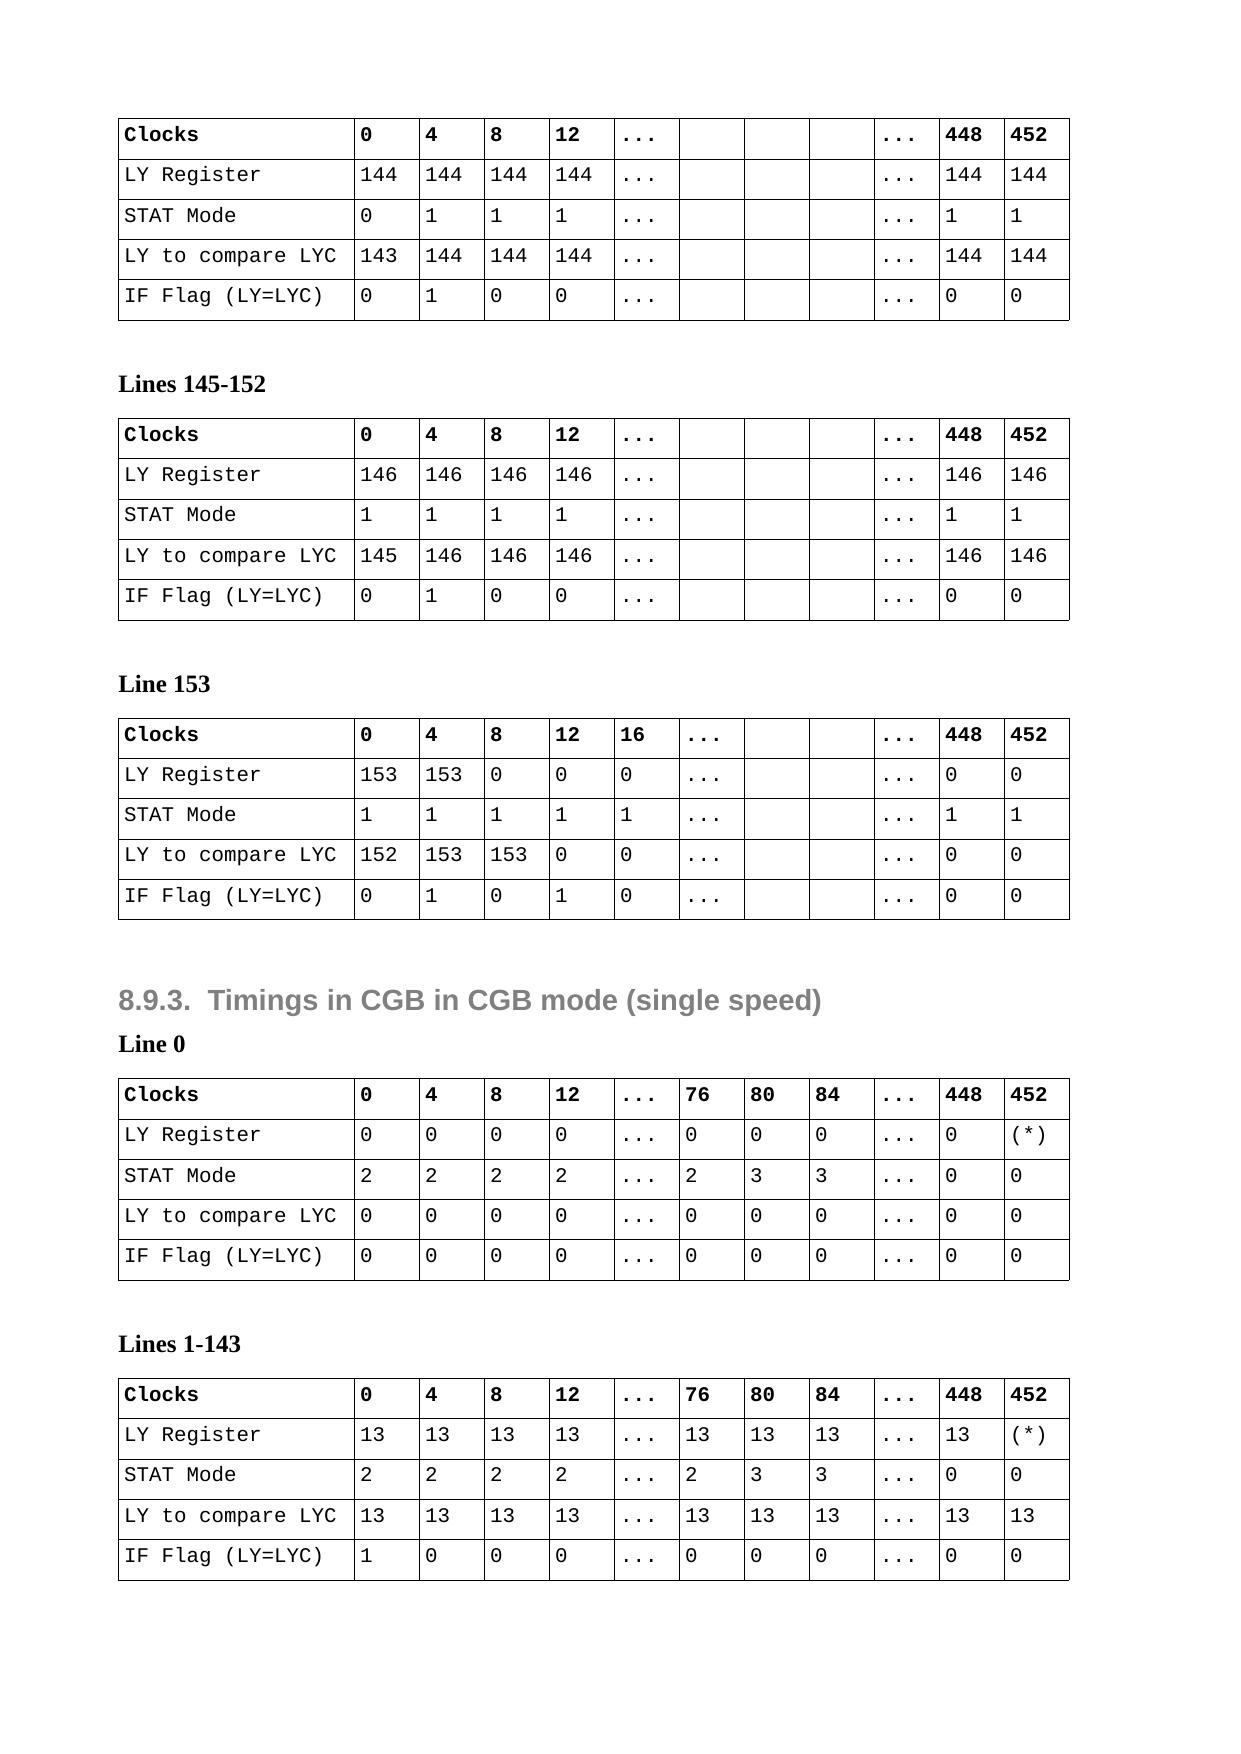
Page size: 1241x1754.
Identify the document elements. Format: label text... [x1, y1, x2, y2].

table_cell 2 [420, 1460, 484, 1499]
table_header ... [680, 719, 744, 758]
table_header 76 [680, 1079, 744, 1118]
text Lines 145-152 [118, 369, 1122, 398]
table_cell [745, 459, 809, 498]
table_cell 1 [420, 580, 484, 619]
table_cell 153 [420, 840, 484, 879]
table_cell 0 [745, 1540, 809, 1579]
table_cell 0 [940, 1200, 1004, 1239]
table_cell 0 [355, 280, 419, 320]
table_cell 1 [355, 1540, 419, 1579]
table_cell 0 [1005, 1540, 1069, 1579]
table_cell 1 [1005, 200, 1069, 239]
table_cell ... [875, 1240, 939, 1280]
table_cell IF Flag (LY=LYC) [119, 580, 354, 619]
table_cell ... [615, 1160, 679, 1199]
table_cell [680, 160, 744, 199]
table_cell ... [615, 580, 679, 619]
table_cell 0 [550, 1200, 614, 1239]
table_cell [745, 200, 809, 239]
text Line 0 [118, 1029, 1122, 1058]
table_cell ... [875, 1200, 939, 1239]
table_cell LY Register [119, 1419, 354, 1458]
table_cell STAT Mode [119, 200, 354, 239]
table_cell 0 [940, 1160, 1004, 1199]
table_cell 0 [355, 1120, 419, 1159]
table_cell ... [875, 160, 939, 199]
table_cell [680, 500, 744, 539]
table_cell 2 [420, 1160, 484, 1199]
table_cell ... [615, 280, 679, 320]
table_cell 0 [680, 1240, 744, 1280]
table_header 12 [550, 119, 614, 158]
table_header 76 [680, 1379, 744, 1418]
table_cell 146 [485, 540, 549, 579]
table_cell 0 [745, 1200, 809, 1239]
table_cell 144 [420, 160, 484, 199]
table_cell 0 [810, 1540, 874, 1579]
table_header [810, 119, 874, 158]
table_cell 1 [550, 500, 614, 539]
table_cell 1 [485, 799, 549, 839]
table_header [810, 419, 874, 458]
table_cell [680, 540, 744, 579]
table_cell 1 [550, 799, 614, 839]
table_cell 0 [550, 1120, 614, 1159]
table_header 452 [1005, 119, 1069, 158]
table_cell ... [875, 280, 939, 320]
table_cell ... [875, 459, 939, 498]
table_header 448 [940, 719, 1004, 758]
table_header 448 [940, 1079, 1004, 1118]
table_cell 0 [940, 1460, 1004, 1499]
table_header Clocks [119, 719, 354, 758]
table_cell 0 [355, 200, 419, 239]
table_cell 3 [810, 1460, 874, 1499]
table_cell ... [680, 799, 744, 839]
table_header 0 [355, 419, 419, 458]
table_cell LY to compare LYC [119, 540, 354, 579]
table_header 4 [420, 1079, 484, 1118]
table_header 0 [355, 119, 419, 158]
table_cell [680, 580, 744, 619]
table_cell [810, 580, 874, 619]
table_cell 0 [550, 280, 614, 320]
text Lines 1-143 [118, 1329, 1122, 1358]
table_header ... [615, 1079, 679, 1118]
table_cell LY to compare LYC [119, 1500, 354, 1539]
table_cell ... [875, 240, 939, 279]
table_cell LY to compare LYC [119, 240, 354, 279]
table_cell ... [615, 240, 679, 279]
table_cell 2 [355, 1460, 419, 1499]
table_cell 0 [485, 1120, 549, 1159]
table_header ... [875, 1079, 939, 1118]
table_cell 0 [485, 280, 549, 320]
table_cell ... [615, 1120, 679, 1159]
table_cell [745, 799, 809, 839]
table_cell 144 [485, 240, 549, 279]
table_cell ... [615, 500, 679, 539]
table_cell 0 [485, 1240, 549, 1280]
table_header 4 [420, 119, 484, 158]
table_cell 0 [485, 1200, 549, 1239]
table_cell 153 [420, 759, 484, 798]
table_cell [680, 240, 744, 279]
table_cell 13 [485, 1500, 549, 1539]
table_cell LY Register [119, 759, 354, 798]
table_cell 0 [550, 759, 614, 798]
table_cell LY to compare LYC [119, 840, 354, 879]
table_cell [810, 880, 874, 919]
table_header ... [615, 119, 679, 158]
table_cell 13 [810, 1500, 874, 1539]
table_header 84 [810, 1379, 874, 1418]
table_cell 144 [1005, 160, 1069, 199]
table_header 12 [550, 1079, 614, 1118]
table_cell ... [615, 1419, 679, 1458]
table_cell ... [875, 1540, 939, 1579]
table_cell 2 [550, 1160, 614, 1199]
table_cell STAT Mode [119, 1160, 354, 1199]
table_cell 146 [420, 540, 484, 579]
table_header 4 [420, 719, 484, 758]
table_cell 144 [355, 160, 419, 199]
table_cell 144 [485, 160, 549, 199]
table_cell 1 [420, 880, 484, 919]
table_cell 13 [550, 1500, 614, 1539]
table_cell ... [875, 880, 939, 919]
table_header 0 [355, 719, 419, 758]
table_cell 1 [550, 880, 614, 919]
table_cell ... [875, 1500, 939, 1539]
table_cell 0 [550, 1540, 614, 1579]
table_header 0 [355, 1379, 419, 1418]
table_cell IF Flag (LY=LYC) [119, 280, 354, 320]
table_cell 3 [745, 1160, 809, 1199]
table_header Clocks [119, 1079, 354, 1118]
table_cell 1 [550, 200, 614, 239]
table_cell 0 [1005, 759, 1069, 798]
table_cell 153 [355, 759, 419, 798]
table_cell LY to compare LYC [119, 1200, 354, 1239]
table_header ... [615, 1379, 679, 1418]
table_cell ... [875, 1160, 939, 1199]
table_cell 0 [420, 1540, 484, 1579]
table_header 12 [550, 419, 614, 458]
table_cell 0 [1005, 1460, 1069, 1499]
table_header ... [875, 119, 939, 158]
table_header 12 [550, 1379, 614, 1418]
table_cell 13 [940, 1419, 1004, 1458]
table_cell LY Register [119, 459, 354, 498]
table_cell 0 [485, 880, 549, 919]
table_cell 0 [615, 880, 679, 919]
table_header ... [875, 719, 939, 758]
table_header 452 [1005, 419, 1069, 458]
subtitle Timings in CGB in CGB mode (single speed) [118, 983, 1122, 1017]
table_cell [680, 280, 744, 320]
table_cell ... [615, 1240, 679, 1280]
table_cell 1 [420, 799, 484, 839]
table_cell LY Register [119, 1120, 354, 1159]
table_cell 13 [810, 1419, 874, 1458]
table_cell 0 [1005, 840, 1069, 879]
table_cell 0 [1005, 1200, 1069, 1239]
table_cell 0 [420, 1120, 484, 1159]
table_cell 13 [745, 1419, 809, 1458]
table_cell 2 [485, 1460, 549, 1499]
table_cell 146 [550, 540, 614, 579]
table_cell LY Register [119, 160, 354, 199]
table_cell [745, 500, 809, 539]
table_header [680, 419, 744, 458]
table_header 8 [485, 119, 549, 158]
table_cell 0 [680, 1540, 744, 1579]
table_cell 1 [1005, 500, 1069, 539]
table_cell 0 [940, 1540, 1004, 1579]
table_cell 146 [485, 459, 549, 498]
table_cell 1 [355, 799, 419, 839]
table_cell [810, 459, 874, 498]
table_cell ... [875, 1460, 939, 1499]
table_cell 143 [355, 240, 419, 279]
table_cell [745, 759, 809, 798]
table_cell 0 [940, 280, 1004, 320]
table_cell [810, 200, 874, 239]
table_cell 146 [1005, 459, 1069, 498]
table_cell ... [615, 1200, 679, 1239]
table_header Clocks [119, 1379, 354, 1418]
table_cell 2 [680, 1160, 744, 1199]
table_cell 146 [1005, 540, 1069, 579]
table_cell 0 [745, 1120, 809, 1159]
table_cell 1 [420, 280, 484, 320]
table_header ... [875, 1379, 939, 1418]
table_cell 1 [485, 500, 549, 539]
table_cell 0 [810, 1200, 874, 1239]
table_cell 0 [355, 1240, 419, 1280]
table_cell 2 [550, 1460, 614, 1499]
table_cell 13 [420, 1500, 484, 1539]
table_cell 0 [940, 759, 1004, 798]
table_header 84 [810, 1079, 874, 1118]
table_cell [745, 580, 809, 619]
table_cell 0 [940, 580, 1004, 619]
table_cell 0 [940, 840, 1004, 879]
table_cell 1 [420, 500, 484, 539]
table_cell 13 [745, 1500, 809, 1539]
table_cell [810, 540, 874, 579]
table_cell 1 [940, 200, 1004, 239]
table_cell [745, 280, 809, 320]
table_cell ... [875, 840, 939, 879]
table_cell [810, 759, 874, 798]
table_cell 13 [420, 1419, 484, 1458]
table_cell 0 [1005, 280, 1069, 320]
table_header Clocks [119, 419, 354, 458]
table_cell 0 [355, 880, 419, 919]
table_header 452 [1005, 719, 1069, 758]
table_header 80 [745, 1379, 809, 1418]
table_cell 1 [940, 799, 1004, 839]
table_cell 13 [550, 1419, 614, 1458]
table_cell (*) [1005, 1419, 1069, 1458]
table_cell 145 [355, 540, 419, 579]
table_cell ... [615, 1540, 679, 1579]
table_cell 0 [940, 880, 1004, 919]
table_cell 1 [485, 200, 549, 239]
table_cell 2 [485, 1160, 549, 1199]
table_header 448 [940, 119, 1004, 158]
table_cell [745, 840, 809, 879]
table_cell 0 [355, 580, 419, 619]
table_cell 0 [420, 1240, 484, 1280]
table_cell 13 [355, 1500, 419, 1539]
table_cell 0 [1005, 880, 1069, 919]
table_cell IF Flag (LY=LYC) [119, 880, 354, 919]
table_cell 0 [485, 580, 549, 619]
table_cell ... [875, 799, 939, 839]
table_cell 0 [420, 1200, 484, 1239]
table_cell [745, 160, 809, 199]
table_cell ... [875, 1419, 939, 1458]
table_cell 146 [940, 540, 1004, 579]
table_cell 3 [745, 1460, 809, 1499]
table_cell IF Flag (LY=LYC) [119, 1240, 354, 1280]
table_cell 1 [940, 500, 1004, 539]
table_header 448 [940, 419, 1004, 458]
table_header 4 [420, 1379, 484, 1418]
table_cell 0 [550, 840, 614, 879]
table_cell [810, 799, 874, 839]
table_cell 0 [940, 1120, 1004, 1159]
table_header [680, 119, 744, 158]
table_cell STAT Mode [119, 1460, 354, 1499]
table_cell 146 [550, 459, 614, 498]
table_cell 1 [355, 500, 419, 539]
table_cell ... [875, 500, 939, 539]
table_cell 0 [1005, 580, 1069, 619]
table_header ... [615, 419, 679, 458]
table_cell ... [615, 160, 679, 199]
table_cell [745, 240, 809, 279]
table_cell ... [615, 1460, 679, 1499]
table_cell ... [680, 840, 744, 879]
table_header 8 [485, 1079, 549, 1118]
table_cell 13 [1005, 1500, 1069, 1539]
table_cell 0 [615, 759, 679, 798]
table_cell 3 [810, 1160, 874, 1199]
table_cell ... [680, 759, 744, 798]
table_cell 0 [940, 1240, 1004, 1280]
table_header 16 [615, 719, 679, 758]
table_header [745, 719, 809, 758]
table_cell [810, 280, 874, 320]
table_cell [810, 840, 874, 879]
table_cell 144 [1005, 240, 1069, 279]
table_cell 0 [550, 580, 614, 619]
table_cell ... [615, 1500, 679, 1539]
table_cell 0 [485, 759, 549, 798]
table_header 0 [355, 1079, 419, 1118]
table_header [745, 419, 809, 458]
table_cell 13 [940, 1500, 1004, 1539]
table_cell 1 [420, 200, 484, 239]
table_cell [810, 240, 874, 279]
table_cell 0 [1005, 1160, 1069, 1199]
table_cell 13 [680, 1500, 744, 1539]
table_cell [745, 880, 809, 919]
table_cell 0 [615, 840, 679, 879]
table_cell 1 [1005, 799, 1069, 839]
table_cell 146 [355, 459, 419, 498]
table_cell [745, 540, 809, 579]
table_cell 0 [745, 1240, 809, 1280]
table_cell (*) [1005, 1120, 1069, 1159]
table_cell ... [875, 1120, 939, 1159]
table_cell 0 [355, 1200, 419, 1239]
table_cell 1 [615, 799, 679, 839]
table_cell ... [875, 759, 939, 798]
table_header ... [875, 419, 939, 458]
table_cell 13 [485, 1419, 549, 1458]
table_cell STAT Mode [119, 500, 354, 539]
table_header 4 [420, 419, 484, 458]
table_header 8 [485, 1379, 549, 1418]
table_cell ... [615, 200, 679, 239]
table_header 80 [745, 1079, 809, 1118]
table_header 8 [485, 419, 549, 458]
table_cell ... [615, 459, 679, 498]
table_cell ... [875, 580, 939, 619]
table_cell ... [615, 540, 679, 579]
table_cell 2 [355, 1160, 419, 1199]
table_cell [680, 459, 744, 498]
table_header [745, 119, 809, 158]
table_cell 144 [550, 160, 614, 199]
table_cell 153 [485, 840, 549, 879]
table_cell 0 [680, 1120, 744, 1159]
table_header 8 [485, 719, 549, 758]
table_cell [680, 200, 744, 239]
table_cell [810, 500, 874, 539]
table_header 12 [550, 719, 614, 758]
table_cell 0 [810, 1120, 874, 1159]
table_header 452 [1005, 1079, 1069, 1118]
table_cell ... [875, 200, 939, 239]
table_header 448 [940, 1379, 1004, 1418]
table_header [810, 719, 874, 758]
table_cell ... [680, 880, 744, 919]
table_cell 0 [485, 1540, 549, 1579]
table_cell 13 [680, 1419, 744, 1458]
table_header Clocks [119, 119, 354, 158]
table_cell 144 [420, 240, 484, 279]
table_cell 2 [680, 1460, 744, 1499]
table_cell 144 [550, 240, 614, 279]
table_cell 146 [420, 459, 484, 498]
table_cell 13 [355, 1419, 419, 1458]
table_cell 0 [810, 1240, 874, 1280]
table_cell STAT Mode [119, 799, 354, 839]
text Line 153 [118, 669, 1122, 697]
table_cell [810, 160, 874, 199]
table_cell 146 [940, 459, 1004, 498]
table_cell IF Flag (LY=LYC) [119, 1540, 354, 1579]
table_cell ... [875, 540, 939, 579]
table_cell 0 [1005, 1240, 1069, 1280]
table_cell 152 [355, 840, 419, 879]
table_cell 0 [550, 1240, 614, 1280]
table_header 452 [1005, 1379, 1069, 1418]
table_cell 144 [940, 160, 1004, 199]
table_cell 144 [940, 240, 1004, 279]
table_cell 0 [680, 1200, 744, 1239]
